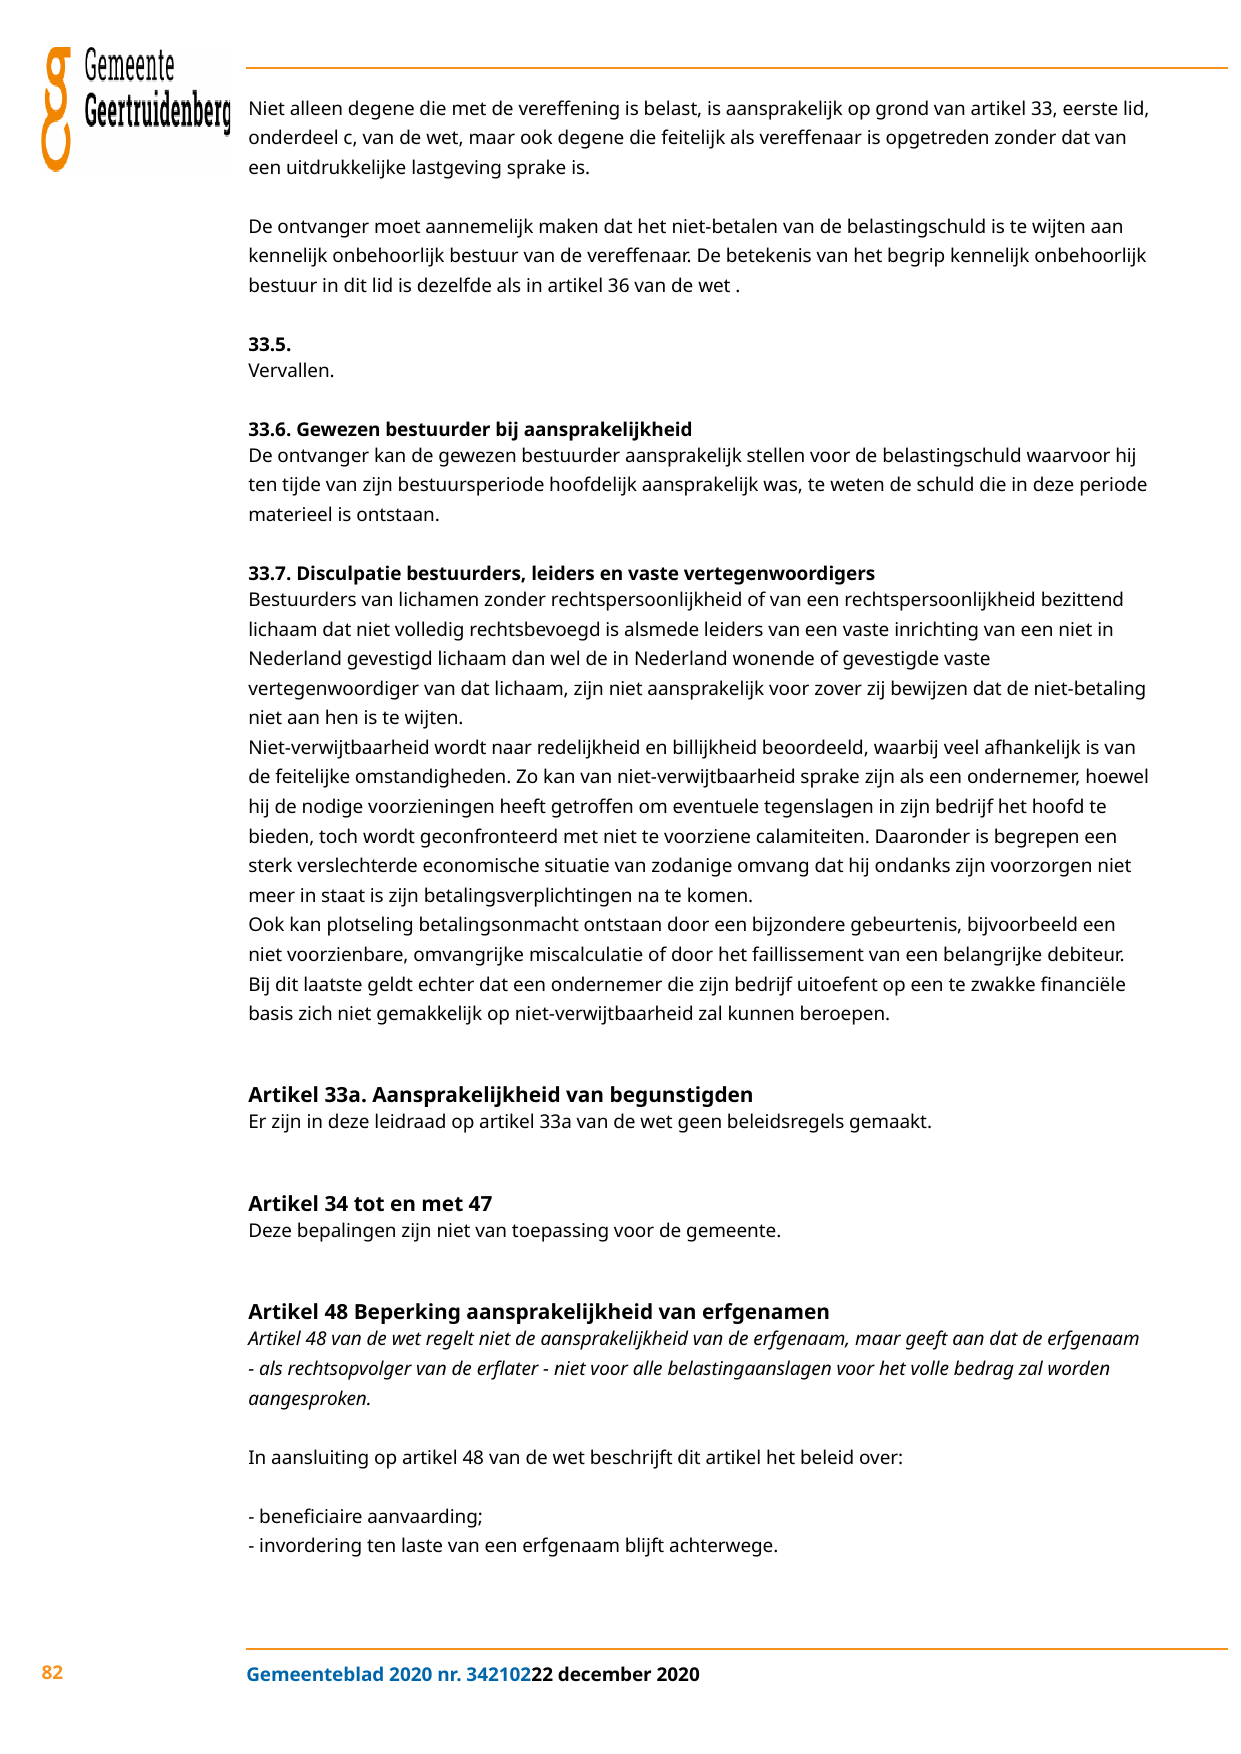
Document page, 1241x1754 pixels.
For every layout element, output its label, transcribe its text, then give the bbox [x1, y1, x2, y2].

text Niet alleen degene die met de vereffening is belast, is aansprakelijk op grond van artikel 33, eerste lid, onderdeel c, van de wet, maar ook degene die feitelijk als vereffenaar is opgetreden zonder dat van een uitdrukkelijke lastgeving sprake is. [248, 95, 1152, 180]
text Er zijn in deze leidraad op artikel 33a van de wet geen beleidsregels gemaakt. [248, 1109, 1152, 1134]
text 33.7. Disculpatie bestuurders, leiders en vaste vertegenwoordigers [248, 560, 1152, 586]
text Ook kan plotseling betalingsonmacht ontstaan door een bijzondere gebeurtenis, bijvoorbeeld een niet voorzienbare, omvangrijke miscalculatie of door het faillissement van een belangrijke debiteur. Bij dit laatste geldt echter dat een ondernemer die zijn bedrijf uitoefent op een te zwakke financiële basis zich niet gemakkelijk op niet-verwijtbaarheid zal kunnen beroepen. [248, 912, 1152, 1026]
text 33.6. Gewezen bestuurder bij aansprakelijkheid [248, 416, 1152, 442]
text De ontvanger moet aannemelijk maken dat het niet-betalen van de belastingschuld is te wijten aan kennelijk onbehoorlijk bestuur van de vereffenaar. De betekenis van het begrip kennelijk onbehoorlijk bestuur in dit lid is dezelfde als in artikel 36 van de wet . [248, 213, 1152, 298]
text Bestuurders van lichamen zonder rechtspersoonlijkheid of van een rechtspersoonlijkheid bezittend lichaam dat niet volledig rechtsbevoegd is alsmede leiders van een vaste inrichting van een niet in Nederland gevestigd lichaam dan wel de in Nederland wonende of gevestigde vaste vertegenwoordiger van dat lichaam, zijn niet aansprakelijk voor zover zij bewijzen dat de niet-betaling niet aan hen is te wijten. [248, 586, 1152, 730]
text Artikel 48 Beperking aansprakelijkheid van erfgenamen [248, 1297, 1152, 1326]
text - invordering ten laste van een erfgenaam blijft achterwege. [248, 1533, 1152, 1558]
text Artikel 48 van de wet regelt niet de aansprakelijkheid van de erfgenaam, maar geeft aan dat de erfgenaam - als rechtsopvolger van de erflater - niet voor alle belastingaanslagen voor het volle bedrag zal worden aangesproken. [248, 1326, 1152, 1411]
text De ontvanger kan de gewezen bestuurder aansprakelijk stellen voor de belastingschuld waarvoor hij ten tijde van zijn bestuursperiode hoofdelijk aansprakelijk was, te weten de schuld die in deze periode materieel is ontstaan. [248, 442, 1152, 527]
text 33.5. [248, 331, 1152, 357]
picture [41, 47, 231, 172]
text Deze bepalingen zijn niet van toepassing voor de gemeente. [248, 1217, 1152, 1243]
text Artikel 33a. Aansprakelijkheid van begunstigden [248, 1080, 1152, 1109]
text In aansluiting op artikel 48 van de wet beschrijft dit artikel het beleid over: [248, 1444, 1152, 1470]
text Niet-verwijtbaarheid wordt naar redelijkheid en billijkheid beoordeeld, waarbij veel afhankelijk is van de feitelijke omstandigheden. Zo kan van niet-verwijtbaarheid sprake zijn als een ondernemer, hoewel hij de nodige voorzieningen heeft getroffen om eventuele tegenslagen in zijn bedrijf het hoofd te bieden, toch wordt geconfronteerd met niet te voorziene calamiteiten. Daaronder is begrepen een sterk verslechterde economische situatie van zodanige omvang dat hij ondanks zijn voorzorgen niet meer in staat is zijn betalingsverplichtingen na te komen. [248, 734, 1152, 908]
text Artikel 34 tot en met 47 [248, 1189, 1152, 1217]
text - beneficiaire aanvaarding; [248, 1503, 1152, 1529]
text Vervallen. [248, 357, 1152, 383]
